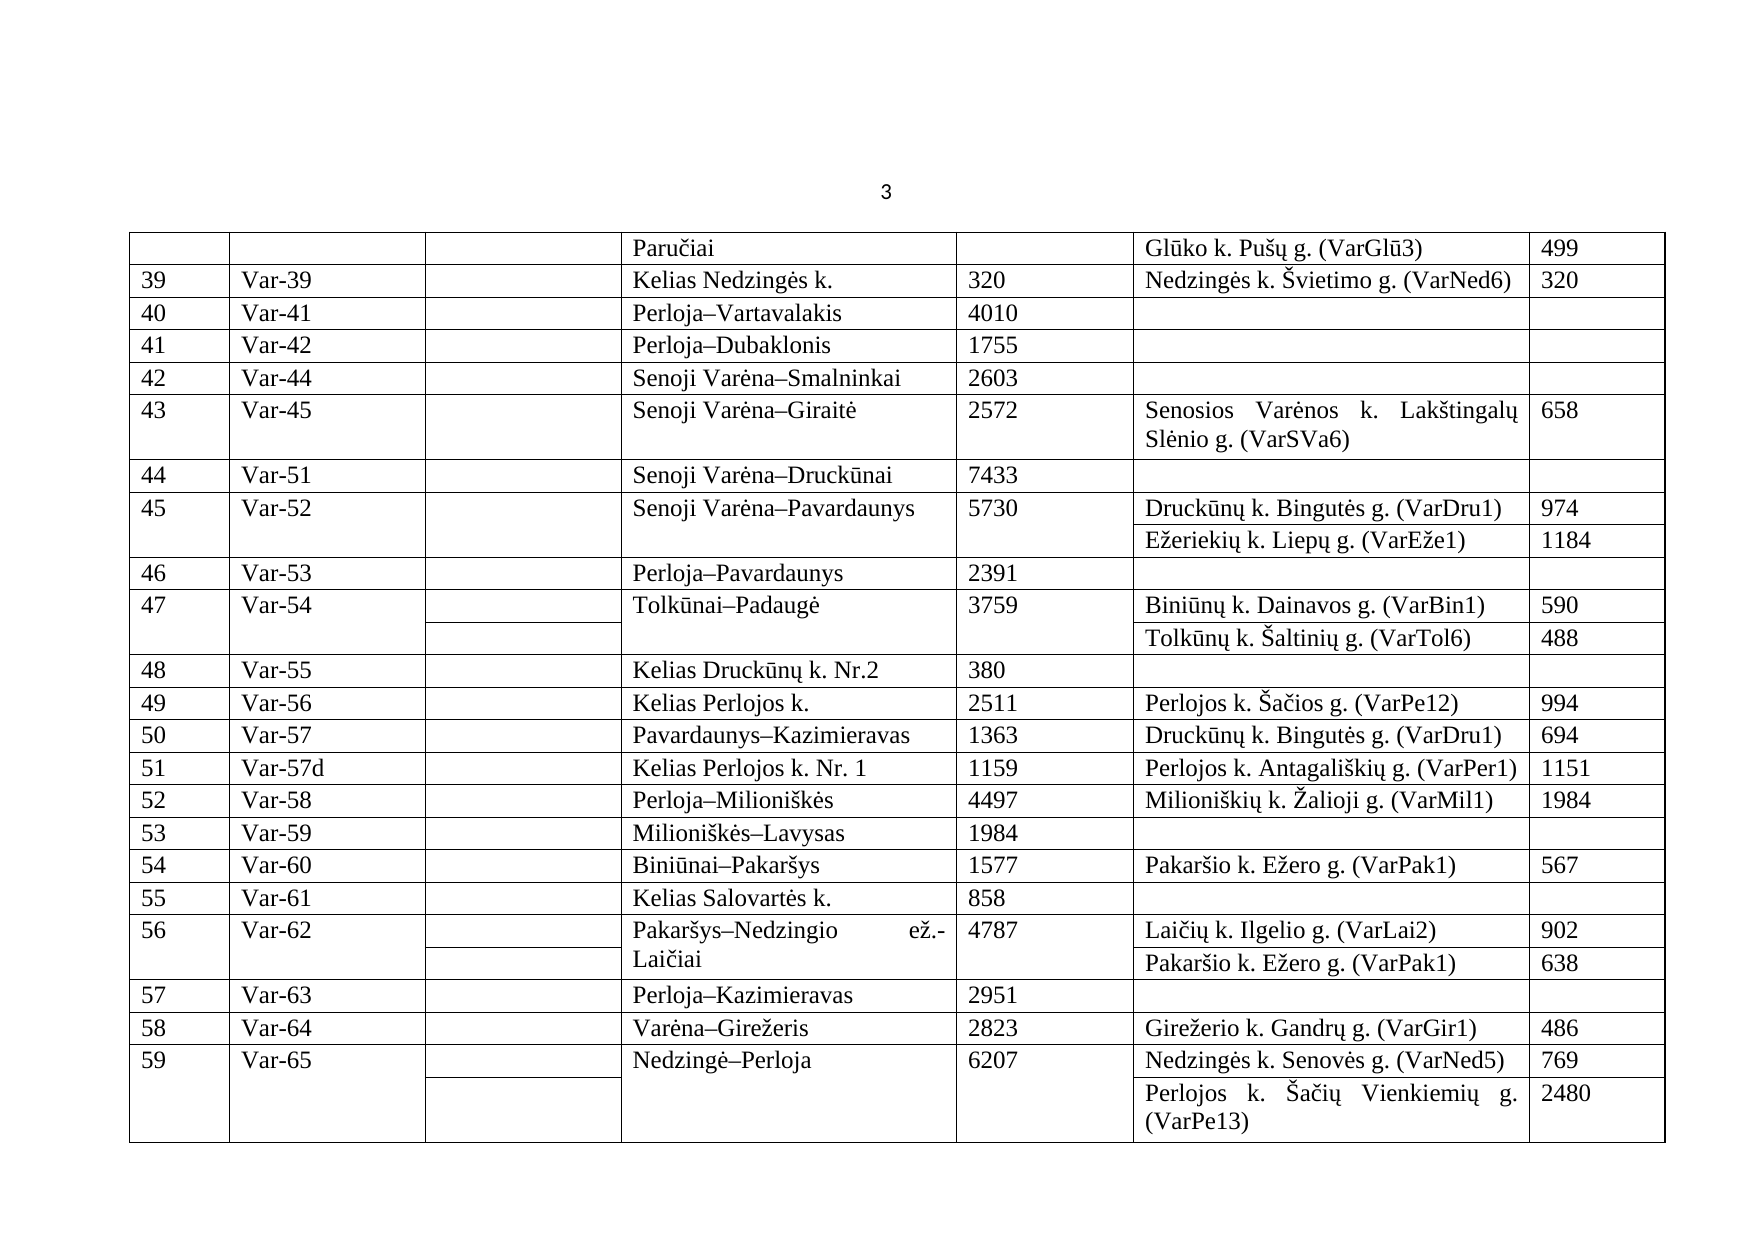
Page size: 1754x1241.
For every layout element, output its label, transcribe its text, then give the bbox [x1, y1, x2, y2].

table_cell Pavardaunys–Kazimieravas [622, 720, 956, 752]
table_cell 45 [130, 493, 229, 557]
table_cell [426, 330, 621, 362]
table_cell 54 [130, 850, 229, 882]
table_cell 4787 [957, 915, 1133, 979]
table_cell [426, 493, 621, 557]
table_cell 638 [1530, 948, 1664, 979]
table_cell Var-54 [230, 590, 425, 654]
table_cell [426, 850, 621, 882]
table_cell 6207 [957, 1045, 1133, 1142]
table_cell 694 [1530, 720, 1664, 752]
table_cell Laičių k. Ilgelio g. (VarLai2) [1134, 915, 1529, 947]
table_cell 1151 [1530, 753, 1664, 784]
table_cell 486 [1530, 1013, 1664, 1044]
table_cell [426, 980, 621, 1012]
table_cell [1530, 980, 1664, 1012]
table_cell [1530, 363, 1664, 394]
table_cell 1755 [957, 330, 1133, 362]
table_cell Druckūnų k. Bingutės g. (VarDru1) [1134, 720, 1529, 752]
table_cell 4010 [957, 298, 1133, 329]
table_cell [426, 688, 621, 719]
table_cell Glūko k. Pušų g. (VarGlū3) [1134, 233, 1529, 264]
table_cell Kelias Perlojos k. Nr. 1 [622, 753, 956, 784]
table_cell Milioniškės–Lavysas [622, 818, 956, 849]
table_cell Biniūnai–Pakaršys [622, 850, 956, 882]
table_cell 320 [957, 265, 1133, 297]
table_cell [426, 623, 621, 654]
table_cell 58 [130, 1013, 229, 1044]
table_cell 2951 [957, 980, 1133, 1012]
table_cell 380 [957, 655, 1133, 687]
table_cell [1530, 298, 1664, 329]
table_cell Var-60 [230, 850, 425, 882]
table_cell Perloja–Vartavalakis [622, 298, 956, 329]
table_cell 1159 [957, 753, 1133, 784]
table_cell [426, 460, 621, 492]
table_cell Kelias Nedzingės k. [622, 265, 956, 297]
table_cell 1984 [957, 818, 1133, 849]
table_cell 59 [130, 1045, 229, 1142]
table_cell Var-56 [230, 688, 425, 719]
table_cell 49 [130, 688, 229, 719]
table_cell 994 [1530, 688, 1664, 719]
table_cell 56 [130, 915, 229, 979]
table_cell 1577 [957, 850, 1133, 882]
table_cell [130, 233, 229, 264]
table_cell 2391 [957, 558, 1133, 589]
table_cell 4497 [957, 785, 1133, 817]
table_cell 902 [1530, 915, 1664, 947]
table_cell Nedzingės k. Švietimo g. (VarNed6) [1134, 265, 1529, 297]
table_cell [426, 590, 621, 622]
table_cell 55 [130, 883, 229, 914]
table_cell [1134, 655, 1529, 687]
table_cell 43 [130, 395, 229, 459]
table_cell Ežeriekių k. Liepų g. (VarEže1) [1134, 525, 1529, 557]
table_cell Nedzingė–Perloja [622, 1045, 956, 1142]
table_cell Var-41 [230, 298, 425, 329]
table_cell Perloja–Milioniškės [622, 785, 956, 817]
table_cell Var-65 [230, 1045, 425, 1142]
table_cell 769 [1530, 1045, 1664, 1077]
table_cell [426, 655, 621, 687]
table_cell Pakaršio k. Ežero g. (VarPak1) [1134, 850, 1529, 882]
table_cell Milioniškių k. Žalioji g. (VarMil1) [1134, 785, 1529, 817]
table_cell Var-55 [230, 655, 425, 687]
table_cell [426, 1045, 621, 1077]
table_cell [957, 233, 1133, 264]
table_cell [426, 395, 621, 459]
table_cell [426, 558, 621, 589]
table_cell Kelias Perlojos k. [622, 688, 956, 719]
table_cell Var-44 [230, 363, 425, 394]
table_cell Girežerio k. Gandrų g. (VarGir1) [1134, 1013, 1529, 1044]
table_cell 2511 [957, 688, 1133, 719]
table_cell Var-57d [230, 753, 425, 784]
table_cell 3759 [957, 590, 1133, 654]
table_cell 1984 [1530, 785, 1664, 817]
table_cell 658 [1530, 395, 1664, 459]
table_cell 41 [130, 330, 229, 362]
table_cell Var-62 [230, 915, 425, 979]
table_cell [1530, 883, 1664, 914]
table_cell [1530, 330, 1664, 362]
table_cell Senoji Varėna–Druckūnai [622, 460, 956, 492]
table_cell [426, 818, 621, 849]
table_cell Var-51 [230, 460, 425, 492]
table_cell Kelias Salovartės k. [622, 883, 956, 914]
table_cell Perlojos k. Antagališkių g. (VarPer1) [1134, 753, 1529, 784]
table_cell [426, 233, 621, 264]
table_cell Var-58 [230, 785, 425, 817]
table_cell Senosios Varėnos k. Lakštingalų Slėnio g. (VarSVa6) [1134, 395, 1529, 459]
table_cell 590 [1530, 590, 1664, 622]
table_cell Tolkūnai–Padaugė [622, 590, 956, 654]
table_cell [426, 948, 621, 979]
table_cell 1184 [1530, 525, 1664, 557]
table_cell 2823 [957, 1013, 1133, 1044]
table_cell [230, 233, 425, 264]
table_cell 5730 [957, 493, 1133, 557]
table_cell 50 [130, 720, 229, 752]
table_cell Senoji Varėna–Pavardaunys [622, 493, 956, 557]
table_cell 47 [130, 590, 229, 654]
table_cell Var-42 [230, 330, 425, 362]
table_cell [1134, 818, 1529, 849]
table_cell [426, 720, 621, 752]
table_cell 1363 [957, 720, 1133, 752]
table_cell 44 [130, 460, 229, 492]
table_cell [1134, 363, 1529, 394]
table_cell Senoji Varėna–Giraitė [622, 395, 956, 459]
table_cell Nedzingės k. Senovės g. (VarNed5) [1134, 1045, 1529, 1077]
table_cell [1530, 460, 1664, 492]
table_cell 320 [1530, 265, 1664, 297]
table_cell 48 [130, 655, 229, 687]
table_cell [426, 1013, 621, 1044]
table_cell [426, 363, 621, 394]
table_cell Biniūnų k. Dainavos g. (VarBin1) [1134, 590, 1529, 622]
table_cell Perlojos k. Šačios g. (VarPe12) [1134, 688, 1529, 719]
table_cell 2572 [957, 395, 1133, 459]
table_cell 858 [957, 883, 1133, 914]
table_cell 46 [130, 558, 229, 589]
table_cell Var-52 [230, 493, 425, 557]
table_cell [426, 883, 621, 914]
table_cell [1134, 558, 1529, 589]
table_cell 7433 [957, 460, 1133, 492]
table_cell Tolkūnų k. Šaltinių g. (VarTol6) [1134, 623, 1529, 654]
table_cell Pakaršys–Nedzingio ež.-Laičiai [622, 915, 956, 979]
table_cell 42 [130, 363, 229, 394]
table_cell [1134, 330, 1529, 362]
table_cell 2480 [1530, 1078, 1664, 1142]
table_cell Druckūnų k. Bingutės g. (VarDru1) [1134, 493, 1529, 524]
table_cell [426, 1078, 621, 1142]
table_cell Senoji Varėna–Smalninkai [622, 363, 956, 394]
table_cell 53 [130, 818, 229, 849]
table_cell Var-61 [230, 883, 425, 914]
table_cell Perloja–Pavardaunys [622, 558, 956, 589]
table_cell [426, 753, 621, 784]
table_cell Var-39 [230, 265, 425, 297]
table_cell 974 [1530, 493, 1664, 524]
table_cell [1530, 818, 1664, 849]
table_cell [1530, 558, 1664, 589]
table_cell 488 [1530, 623, 1664, 654]
table_cell Perloja–Kazimieravas [622, 980, 956, 1012]
table_cell [426, 915, 621, 947]
table_cell [426, 298, 621, 329]
table_cell 2603 [957, 363, 1133, 394]
table_cell 499 [1530, 233, 1664, 264]
table_cell Var-59 [230, 818, 425, 849]
table_cell [426, 785, 621, 817]
table_cell [1134, 298, 1529, 329]
table_cell 57 [130, 980, 229, 1012]
table_cell Var-53 [230, 558, 425, 589]
table_cell [1134, 980, 1529, 1012]
table_cell 51 [130, 753, 229, 784]
table_cell [1134, 883, 1529, 914]
table_cell 39 [130, 265, 229, 297]
table_cell [1134, 460, 1529, 492]
table_cell [426, 265, 621, 297]
table_cell Pakaršio k. Ežero g. (VarPak1) [1134, 948, 1529, 979]
table_cell 567 [1530, 850, 1664, 882]
table_cell Perloja–Dubaklonis [622, 330, 956, 362]
table_cell Var-45 [230, 395, 425, 459]
table_cell Var-63 [230, 980, 425, 1012]
table_cell Var-64 [230, 1013, 425, 1044]
table_cell Var-57 [230, 720, 425, 752]
table_cell Perlojos k. Šačių Vienkiemių g. (VarPe13) [1134, 1078, 1529, 1142]
table_cell Kelias Druckūnų k. Nr.2 [622, 655, 956, 687]
table_cell Varėna–Girežeris [622, 1013, 956, 1044]
table_cell 40 [130, 298, 229, 329]
table_cell [1530, 655, 1664, 687]
table_cell Paručiai [622, 233, 956, 264]
table_cell 52 [130, 785, 229, 817]
